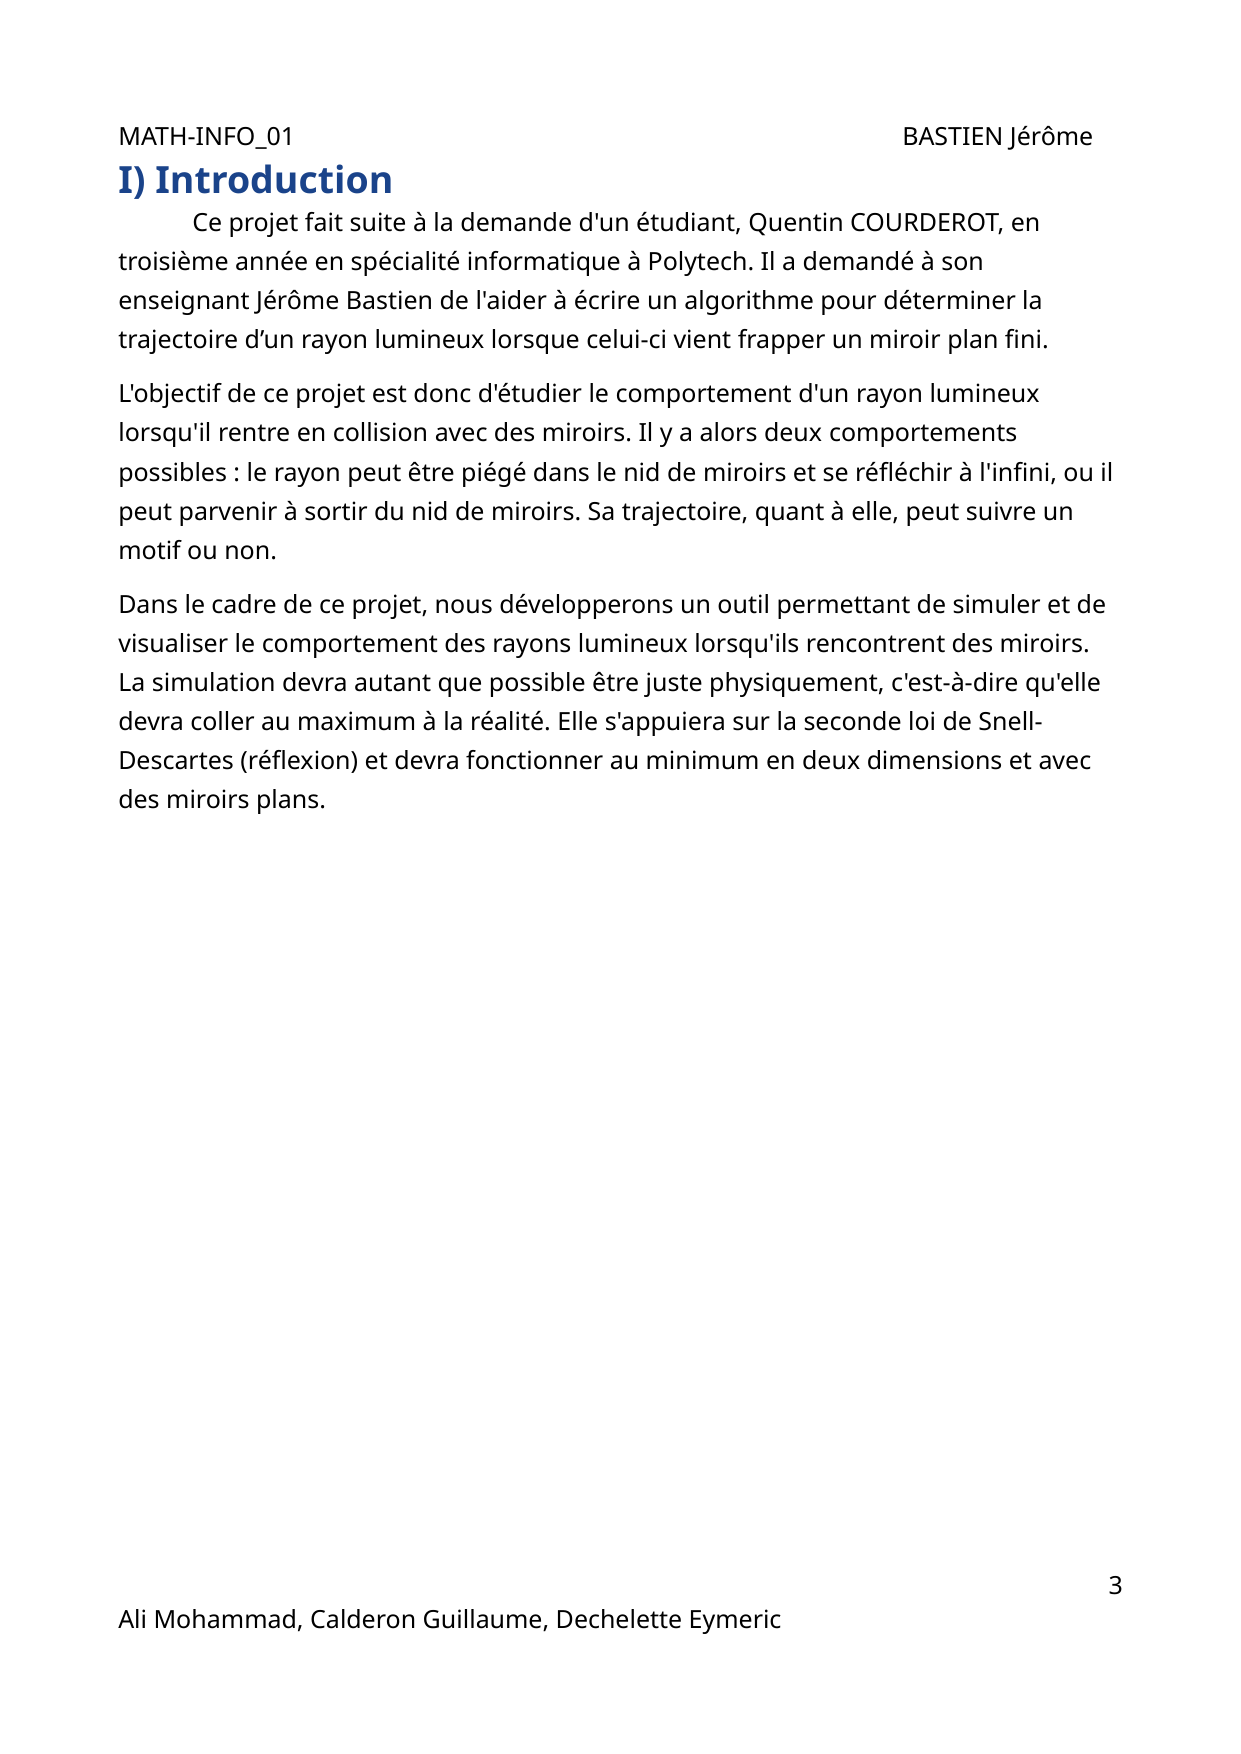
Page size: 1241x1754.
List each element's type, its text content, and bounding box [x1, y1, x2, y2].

text Dans le cadre de ce projet, nous développerons un outil permettant de simuler et de visualiser le comportement des rayons lumineux lorsqu'ils rencontrent des miroirs. La simulation devra autant que possible être juste physiquement, c'est-à-dire qu'elle devra coller au maximum à la réalité. Elle s'appuiera sur la seconde loi de Snell-Descartes (réflexion) et devra fonctionner au minimum en deux dimensions et avec des miroirs plans. [118, 586, 1122, 816]
subtitle I) Introduction [118, 153, 1122, 204]
text Ce projet fait suite à la demande d'un étudiant, Quentin COURDEROT, en troisième année en spécialité informatique à Polytech. Il a demandé à son enseignant Jérôme Bastien de l'aider à écrire un algorithme pour déterminer la trajectoire d’un rayon lumineux lorsque celui-ci vient frapper un miroir plan fini. [118, 204, 1122, 356]
text L'objectif de ce projet est donc d'étudier le comportement d'un rayon lumineux lorsqu'il rentre en collision avec des miroirs. Il y a alors deux comportements possibles : le rayon peut être piégé dans le nid de miroirs et se réfléchir à l'infini, ou il peut parvenir à sortir du nid de miroirs. Sa trajectoire, quant à elle, peut suivre un motif ou non. [118, 376, 1122, 567]
